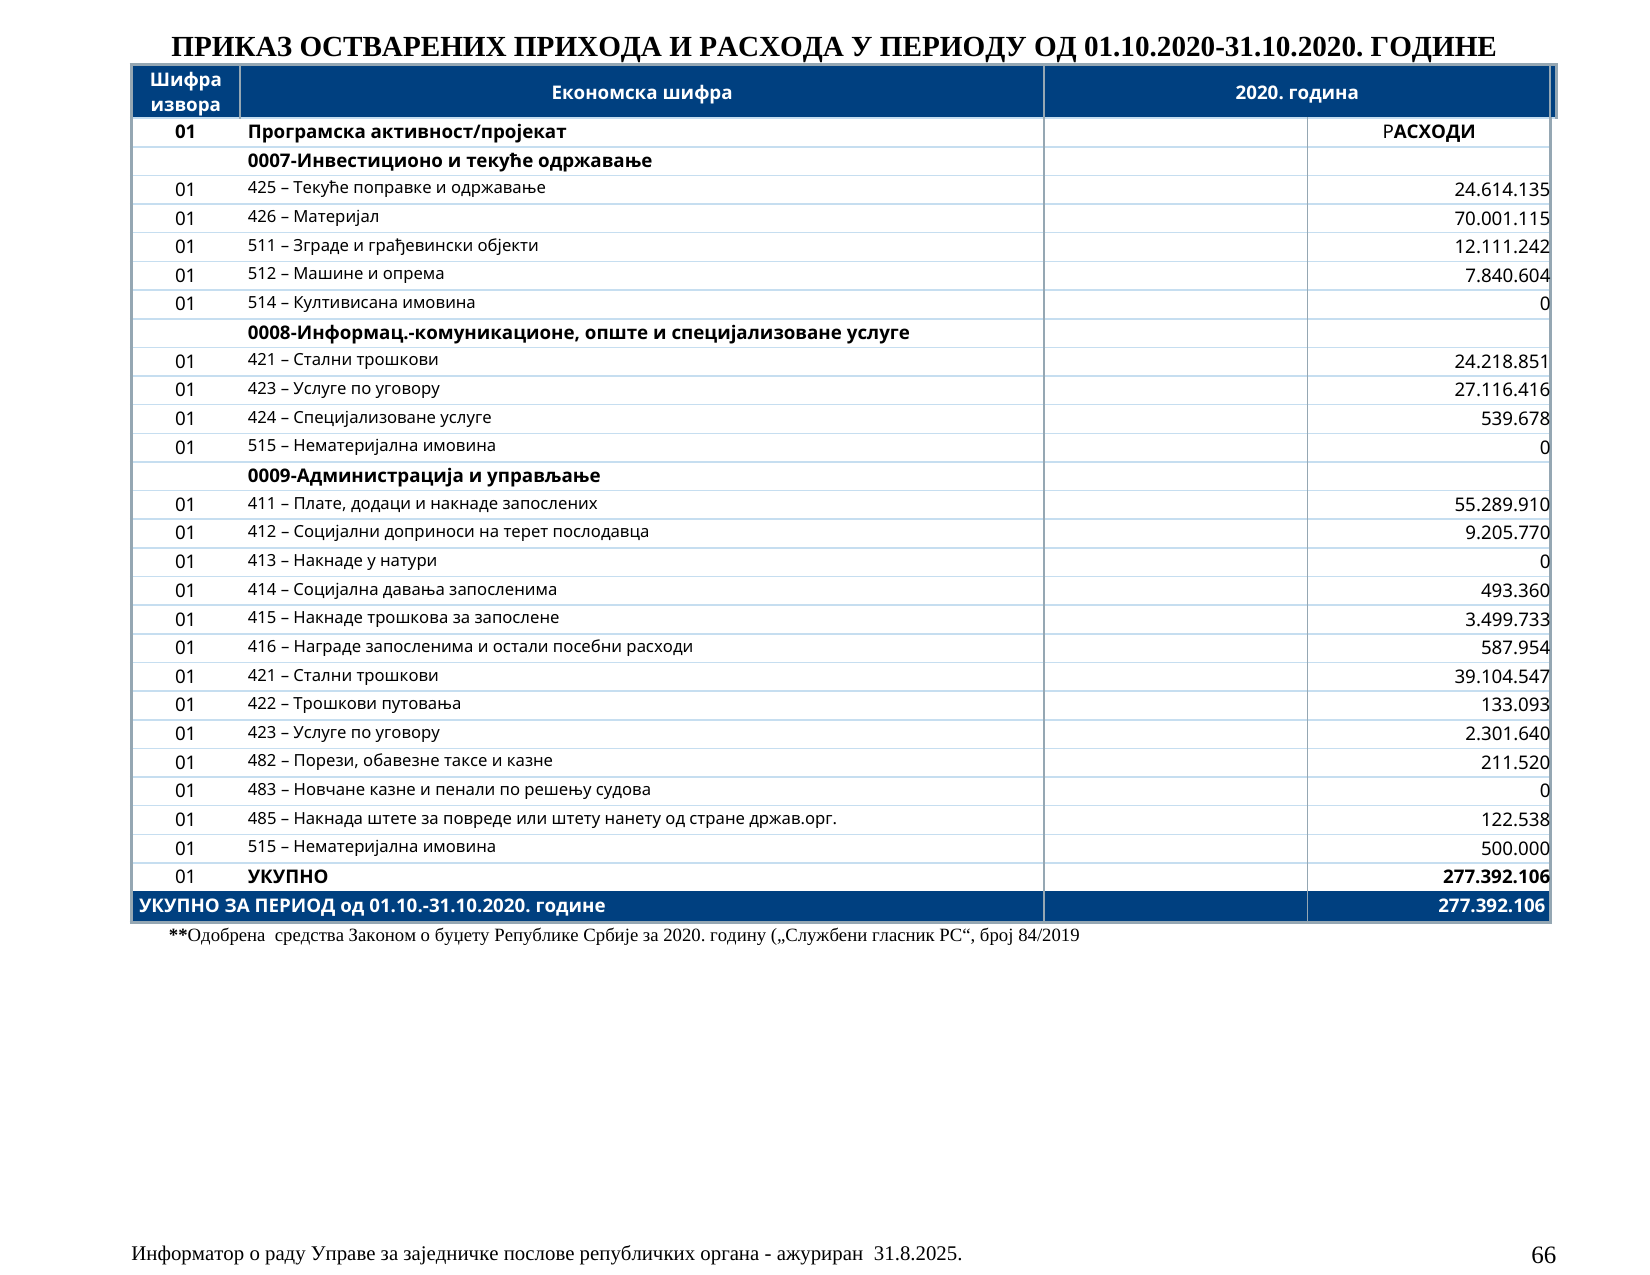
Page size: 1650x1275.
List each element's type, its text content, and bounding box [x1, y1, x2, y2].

table_cell 0 [1308, 434, 1549, 461]
table_cell 01 [133, 434, 240, 461]
table_cell [133, 320, 240, 346]
table_cell [1045, 635, 1307, 662]
table_cell 0007-Инвестиционо и текуће одржавање [240, 148, 1043, 174]
table_cell [1045, 377, 1307, 404]
table_cell [1045, 606, 1307, 633]
table_cell 515 – Нематеријална имовина [240, 835, 1043, 862]
text **Одобрена средства Законом о буџету Републике Србије за 2020. годину („Службени гласник РС“, број 84/2019 [169, 924, 1556, 945]
table_cell [1552, 862, 1556, 891]
table_cell 24.218.851 [1308, 348, 1549, 375]
table_cell 277.392.106 [1308, 891, 1549, 921]
table_cell [1552, 375, 1556, 404]
table_cell [1045, 434, 1307, 461]
table_cell 70.001.115 [1308, 205, 1549, 232]
table_cell 0009-Администрација и управљање [240, 463, 1043, 490]
table_cell 01 [133, 176, 240, 203]
table_cell 483 – Новчане казне и пенали по решењу судова [240, 778, 1043, 805]
table_cell 01 [133, 348, 240, 375]
table_cell [1552, 518, 1556, 547]
table_cell 01 [133, 778, 240, 805]
table_cell 511 – Зграде и грађевински објекти [240, 233, 1043, 261]
table_cell 01 [133, 377, 240, 404]
table_cell [1045, 692, 1307, 719]
table_cell [1045, 778, 1307, 805]
table_cell 01 [133, 663, 240, 690]
table_cell [1552, 834, 1556, 862]
table_cell [1552, 662, 1556, 690]
table_cell 485 – Накнада штете за повреде или штету нанету од стране држав.орг. [240, 806, 1043, 833]
table_cell [1552, 891, 1556, 921]
table_cell [1552, 203, 1556, 232]
table_cell 2.301.640 [1308, 721, 1549, 747]
table_cell [1552, 346, 1556, 375]
table_cell 414 – Социјална давања запосленима [240, 577, 1043, 604]
table_cell [1552, 404, 1556, 432]
table_cell [1552, 547, 1556, 576]
table_cell 423 – Услуге по уговору [240, 721, 1043, 747]
table_cell [1045, 348, 1307, 375]
table_cell 0 [1308, 549, 1549, 576]
table_cell [1045, 663, 1307, 690]
table_cell 01 [133, 692, 240, 719]
table_cell 01 [133, 835, 240, 862]
table_cell [1045, 749, 1307, 776]
text ПРИКАЗ ОСТВАРЕНИХ ПРИХОДА И РАСХОДА У ПЕРИОДУ ОД 01.10.2020-31.10.2020. ГОДИНЕ [112, 29, 1556, 63]
table_header 2020. година [1045, 66, 1549, 117]
table_cell [1552, 576, 1556, 604]
table_cell [1045, 520, 1307, 547]
table_cell 0008-Информац.-комуникационе, опште и специјализоване услуге [240, 320, 1043, 346]
table_cell 422 – Трошкови путовања [240, 692, 1043, 719]
table_cell 01 [133, 233, 240, 261]
table_header Шифра извора [133, 66, 239, 117]
table_cell [1552, 232, 1556, 261]
table_cell [1552, 433, 1556, 461]
table_cell 01 [133, 577, 240, 604]
table_cell РАСХОДИ [1308, 119, 1549, 146]
table_cell 133.093 [1308, 692, 1549, 719]
table_cell 421 – Стални трошкови [240, 348, 1043, 375]
table_header [1551, 66, 1555, 117]
table_cell 12.111.242 [1308, 233, 1549, 261]
table_cell [1045, 205, 1307, 232]
table_cell [1045, 463, 1307, 490]
table_cell [1552, 805, 1556, 833]
table_cell [1045, 835, 1307, 862]
table_cell [1308, 148, 1549, 174]
table_cell 01 [133, 520, 240, 547]
table_cell 01 [133, 491, 240, 518]
table_header Економска шифра [241, 66, 1043, 117]
table_cell [1045, 491, 1307, 518]
table_cell [1308, 320, 1549, 346]
table_cell [1045, 806, 1307, 833]
table_cell 01 [133, 721, 240, 747]
table_cell УКУПНО ЗА ПЕРИОД од 01.10.-31.10.2020. године [133, 891, 1043, 921]
table_cell 500.000 [1308, 835, 1549, 862]
table_cell 426 – Материјал [240, 205, 1043, 232]
table_cell [1552, 318, 1556, 346]
table_cell [1045, 119, 1307, 146]
table_cell [1552, 175, 1556, 203]
table_cell [1045, 577, 1307, 604]
table_cell 421 – Стални трошкови [240, 663, 1043, 690]
table_cell 122.538 [1308, 806, 1549, 833]
table_cell [1552, 604, 1556, 633]
table_cell 01 [133, 291, 240, 318]
table_cell 0 [1308, 291, 1549, 318]
table_cell [1552, 776, 1556, 805]
table_cell 27.116.416 [1308, 377, 1549, 404]
table_cell 424 – Специјализоване услуге [240, 405, 1043, 432]
table_cell 515 – Нематеријална имовина [240, 434, 1043, 461]
table_cell 01 [133, 606, 240, 633]
table_cell 587.954 [1308, 635, 1549, 662]
table_cell [1552, 490, 1556, 518]
table_cell 01 [133, 405, 240, 432]
table_cell 412 – Социјални доприноси на терет послодавца [240, 520, 1043, 547]
table_cell 413 – Накнаде у натури [240, 549, 1043, 576]
table_cell [1045, 864, 1307, 891]
table_cell 01 [133, 549, 240, 576]
table_cell 7.840.604 [1308, 262, 1549, 289]
table_cell [1045, 233, 1307, 261]
table_cell [1045, 176, 1307, 203]
table_cell [1552, 747, 1556, 776]
table_cell 01 [133, 205, 240, 232]
table_cell [1552, 719, 1556, 747]
table_cell [1045, 148, 1307, 174]
table_cell [1308, 463, 1549, 490]
table_cell [1045, 262, 1307, 289]
table_cell [1045, 721, 1307, 747]
table_cell 01 [133, 635, 240, 662]
table_cell [133, 463, 240, 490]
table_cell [133, 148, 240, 174]
table_cell 01 [133, 749, 240, 776]
table_cell [1552, 461, 1556, 490]
table_cell 01 [133, 262, 240, 289]
table_cell 416 – Награде запосленима и остали посебни расходи [240, 635, 1043, 662]
table_cell [1045, 320, 1307, 346]
table_cell 493.360 [1308, 577, 1549, 604]
table_cell УКУПНО [240, 864, 1043, 891]
table_cell 01 [133, 806, 240, 833]
table_cell [1045, 891, 1307, 921]
table_cell 55.289.910 [1308, 491, 1549, 518]
table_cell [1045, 405, 1307, 432]
table_cell 514 – Култивисана имовина [240, 291, 1043, 318]
table_cell 3.499.733 [1308, 606, 1549, 633]
table_cell 0 [1308, 778, 1549, 805]
table_cell [1552, 633, 1556, 662]
table_cell 01 [133, 119, 240, 146]
table_cell 423 – Услуге по уговору [240, 377, 1043, 404]
table_cell 277.392.106 [1308, 864, 1549, 891]
table_cell [1045, 549, 1307, 576]
table_cell [1045, 291, 1307, 318]
table_cell 39.104.547 [1308, 663, 1549, 690]
table_cell [1552, 289, 1556, 318]
table_cell [1552, 146, 1556, 174]
table_cell 425 – Текуће поправке и одржавање [240, 176, 1043, 203]
table_cell 415 – Накнаде трошкова за запослене [240, 606, 1043, 633]
table_cell [1552, 261, 1556, 289]
table_cell 9.205.770 [1308, 520, 1549, 547]
table_cell 01 [133, 864, 240, 891]
table_cell [1552, 690, 1556, 719]
table_cell Програмска активност/пројекат [240, 119, 1043, 146]
table_cell [1552, 119, 1556, 146]
table_cell 482 – Порези, обавезне таксе и казне [240, 749, 1043, 776]
table_cell 512 – Машине и опрема [240, 262, 1043, 289]
table_cell 211.520 [1308, 749, 1549, 776]
table_cell 411 – Плате, додаци и накнаде запослених [240, 491, 1043, 518]
table_cell 539.678 [1308, 405, 1549, 432]
table_cell 24.614.135 [1308, 176, 1549, 203]
